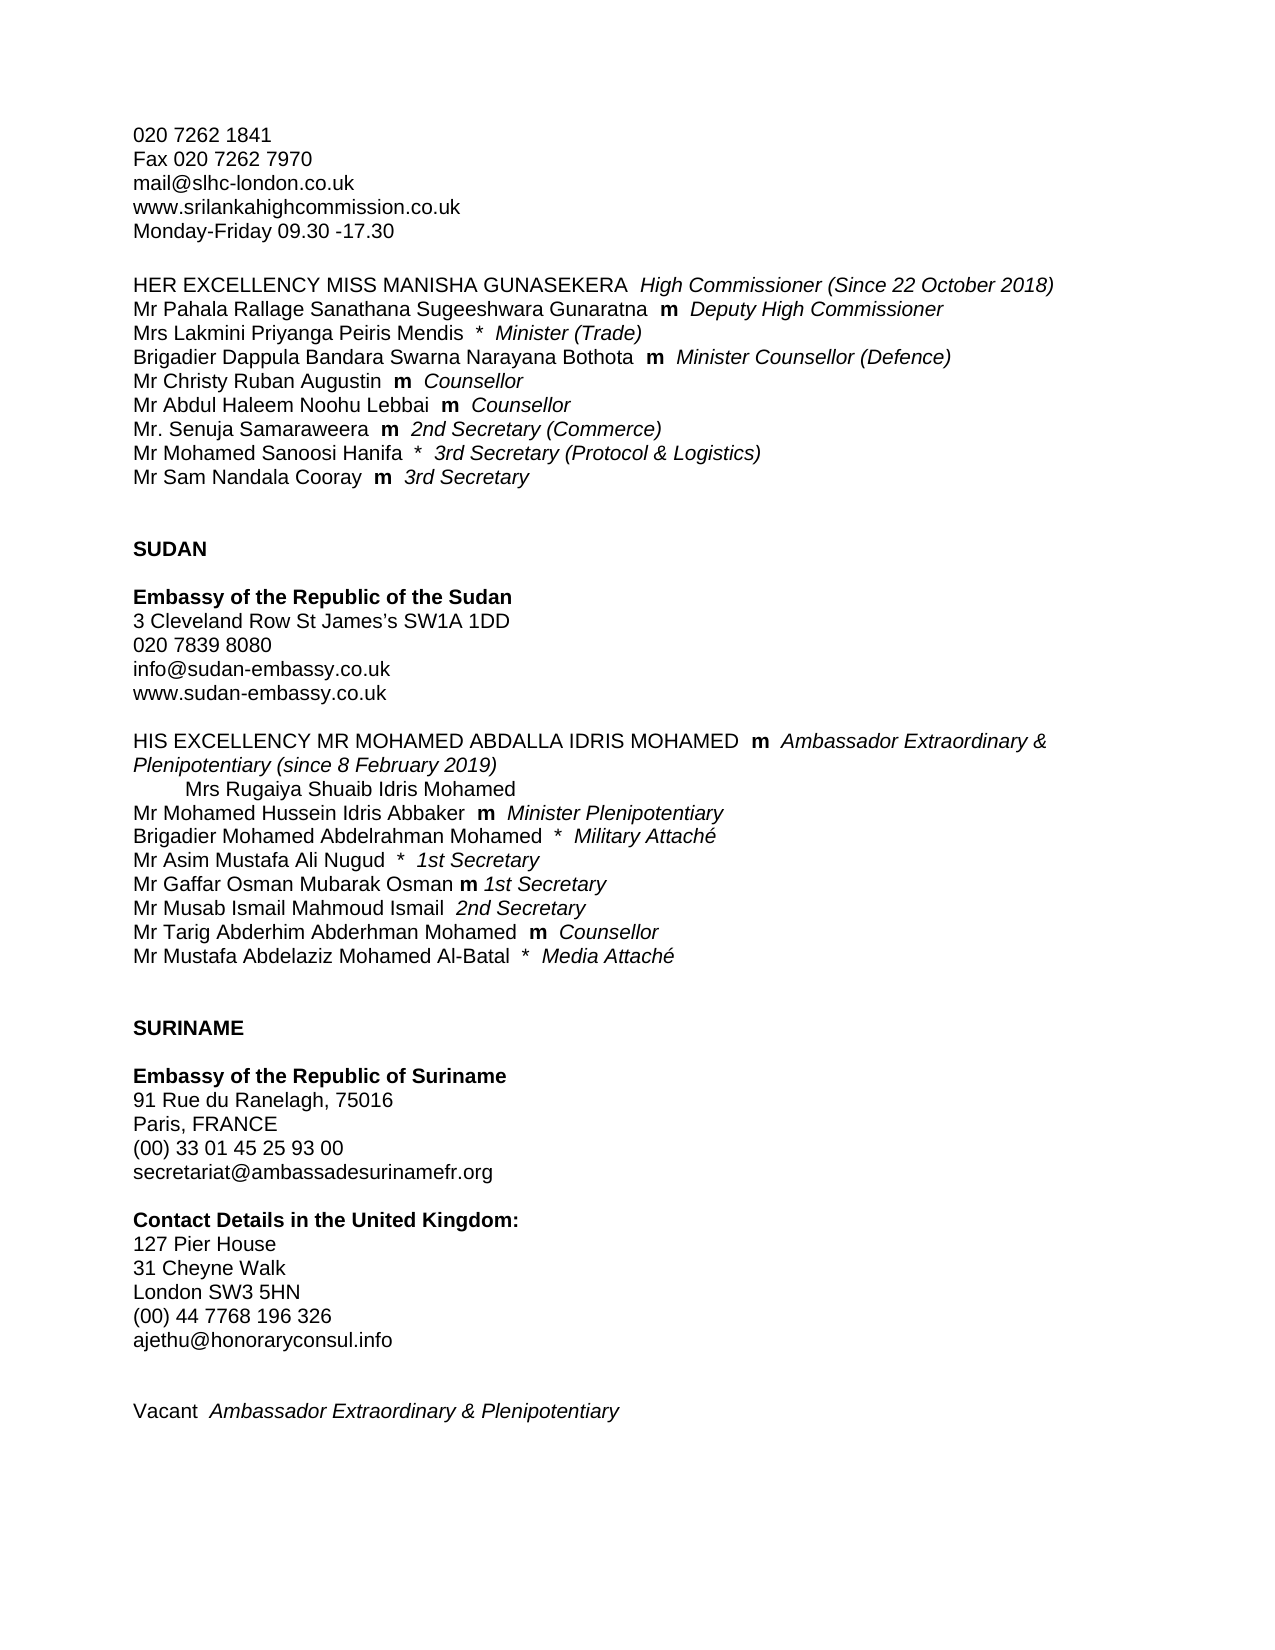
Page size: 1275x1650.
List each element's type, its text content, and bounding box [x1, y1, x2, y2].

text Mrs Rugaiya Shuaib Idris Mohamed [133, 776, 1181, 800]
text Mr Abdul Haleem Noohu Lebbai m Counsellor Mr. Senuja Samaraweera m 2nd Secretary (Commerce) Mr Mohamed Sanoosi Hanifa * 3rd Secretary (Protocol & Logistics) [133, 393, 1181, 465]
text Mr Tarig Abderhim Abderhman Mohamed m Counsellor [133, 920, 1181, 944]
text Mr Asim Mustafa Ali Nugud * 1st Secretary [133, 848, 1181, 872]
text info@sudan-embassy.co.uk [133, 657, 1181, 681]
text 31 Cheyne Walk [133, 1256, 1181, 1279]
subtitle SUDAN [133, 537, 1181, 561]
text www.sudan-embassy.co.uk [133, 681, 1181, 704]
text Mrs Lakmini Priyanga Peiris Mendis * Minister (Trade) [133, 321, 1181, 345]
text Mr Mohamed Hussein Idris Abbaker m Minister Plenipotentiary [133, 800, 1181, 824]
text HER EXCELLENCY MISS MANISHA GUNASEKERA High Commissioner (Since 22 October 2018) [133, 273, 1181, 297]
text SURINAME [133, 1016, 1181, 1040]
text London SW3 5HN [133, 1279, 1181, 1303]
text 127 Pier House [133, 1232, 1181, 1256]
text ajethu@honoraryconsul.info [133, 1327, 1181, 1351]
text (00) 44 7768 196 326 [133, 1303, 1181, 1327]
text Mr Sam Nandala Cooray m 3rd Secretary [133, 465, 1181, 489]
text 020 7839 8080 [133, 633, 1181, 657]
text 3 Cleveland Row St James’s SW1A 1DD [133, 609, 1181, 633]
text Contact Details in the United Kingdom: [133, 1208, 1181, 1232]
text HIS EXCELLENCY MR MOHAMED ABDALLA IDRIS MOHAMED m Ambassador Extraordinary & Plenipotentiary (since 8 February 2019) [133, 728, 1181, 776]
text Mr Gaffar Osman Mubarak Osman m 1st Secretary [133, 872, 1181, 896]
text secretariat@ambassadesurinamefr.org [133, 1160, 1181, 1184]
subtitle Embassy of the Republic of Suriname [133, 1064, 1181, 1088]
text 020 7262 1841 Fax 020 7262 7970 mail@slhc-london.co.uk www.srilankahighcommission.co.uk Monday-Friday 09.30 -17.30 [133, 123, 1181, 273]
text Mr Mustafa Abdelaziz Mohamed Al-Batal * Media Attaché [133, 944, 1181, 968]
text Brigadier Mohamed Abdelrahman Mohamed * Military Attaché [133, 824, 1181, 848]
text Vacant Ambassador Extraordinary & Plenipotentiary [133, 1399, 1181, 1423]
text Embassy of the Republic of the Sudan [133, 585, 1181, 609]
text Paris, FRANCE [133, 1112, 1181, 1136]
text (00) 33 01 45 25 93 00 [133, 1136, 1181, 1160]
text Mr Pahala Rallage Sanathana Sugeeshwara Gunaratna m Deputy High Commissioner [133, 297, 1181, 321]
text Mr Christy Ruban Augustin m Counsellor [133, 369, 1181, 393]
text Brigadier Dappula Bandara Swarna Narayana Bothota m Minister Counsellor (Defence) [133, 345, 1181, 369]
text Mr Musab Ismail Mahmoud Ismail 2nd Secretary [133, 896, 1181, 920]
text 91 Rue du Ranelagh, 75016 [133, 1088, 1181, 1112]
